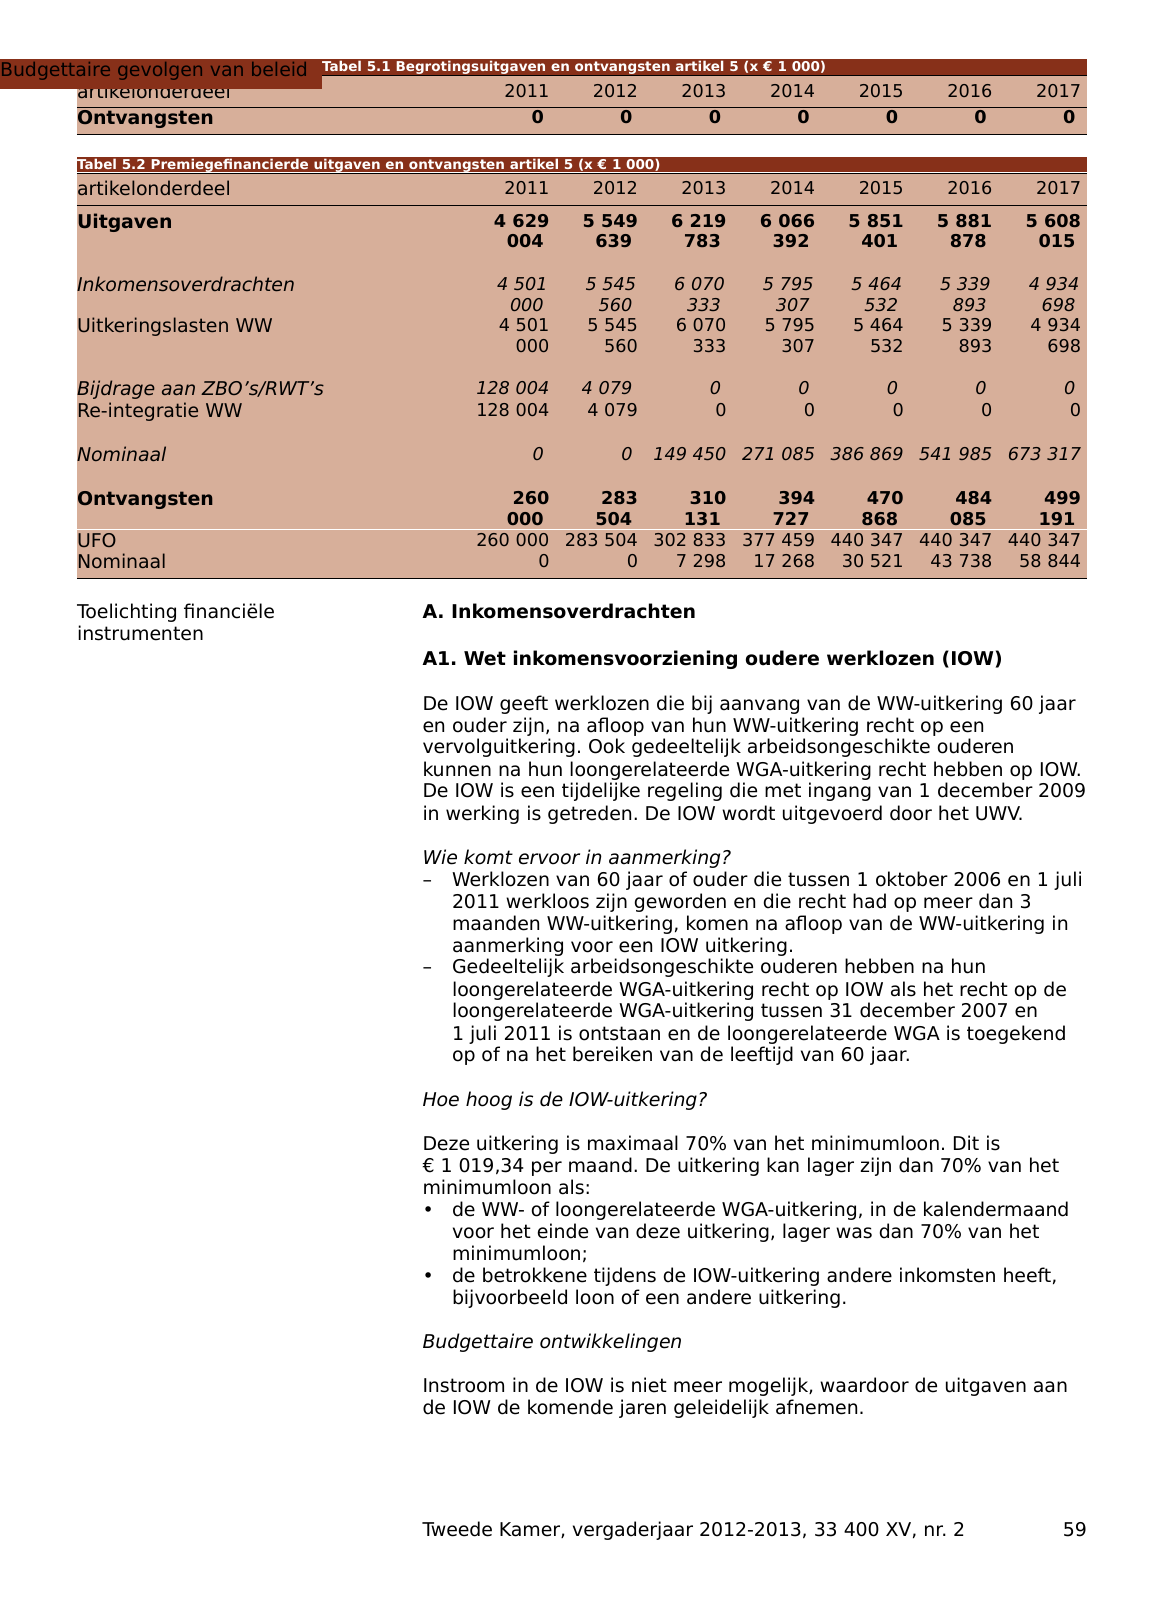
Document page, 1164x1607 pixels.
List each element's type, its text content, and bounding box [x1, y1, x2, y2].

table_cell 30 521 [821, 551, 909, 578]
table_cell 0 [909, 378, 998, 400]
table_cell [998, 252, 1087, 274]
table_cell 4 934 698 [998, 315, 1087, 356]
table_cell 6 070 333 [644, 315, 732, 356]
table_cell Nominaal [77, 444, 466, 466]
table_cell [909, 466, 998, 488]
table_cell 2016 [909, 76, 998, 107]
table_cell [466, 356, 555, 378]
subtitle A1. Wet inkomensvoorziening oudere werklozen (IOW) [422, 648, 1087, 670]
table_cell 2012 [555, 76, 644, 107]
table_cell [998, 422, 1087, 444]
table_cell 2011 [466, 76, 555, 107]
table_cell 5 851 401 [821, 206, 909, 252]
table_cell [732, 356, 821, 378]
table_cell [821, 356, 909, 378]
table_cell 0 [998, 378, 1087, 400]
table_cell 0 [909, 108, 998, 134]
table_cell 0 [644, 400, 732, 422]
table_cell Uitgaven [77, 206, 466, 252]
table_cell 0 [466, 551, 555, 578]
table_cell 2015 [821, 76, 909, 107]
table_cell 386 869 [821, 444, 909, 466]
table_cell 283 504 [555, 530, 644, 551]
table_cell 394 727 [732, 488, 821, 529]
table_cell 0 [821, 400, 909, 422]
table_cell 302 833 [644, 530, 732, 551]
table_cell 310 131 [644, 488, 732, 529]
table_cell 440 347 [998, 530, 1087, 551]
table_cell [998, 356, 1087, 378]
table_cell 2016 [909, 174, 998, 205]
table_cell [909, 356, 998, 378]
table_cell 440 347 [821, 530, 909, 551]
text – Werklozen van 60 jaar of ouder die tussen 1 oktober 2006 en 1 juli 2011 werkloos zijn geworden en die recht had op meer dan 3 maanden WW-uitkering, komen na afloop van de WW-uitkering in aanmerking voor een IOW uitkering. [422, 868, 1087, 956]
table_cell 4 079 [555, 378, 644, 400]
table_cell Uitkeringslasten WW [77, 315, 466, 356]
table_cell 128 004 [466, 378, 555, 400]
table_cell [644, 252, 732, 274]
table_cell 0 [732, 378, 821, 400]
table_cell 2015 [821, 174, 909, 205]
table_cell 6 070 333 [644, 274, 732, 315]
table_cell 271 085 [732, 444, 821, 466]
table_cell Ontvangsten [77, 488, 466, 529]
table_cell 0 [555, 444, 644, 466]
table_cell 7 298 [644, 551, 732, 578]
table_cell 0 [555, 108, 644, 134]
table_cell 5 339 893 [909, 315, 998, 356]
table_header Tabel 5.1 Begrotingsuitgaven en ontvangsten artikel 5 (x € 1 000) [0, 59, 1087, 89]
subtitle Budgettaire ontwikkelingen [422, 1331, 1087, 1353]
table_cell 58 844 [998, 551, 1087, 578]
table_cell 4 629 004 [466, 206, 555, 252]
table_cell 128 004 [466, 400, 555, 422]
table_cell 541 985 [909, 444, 998, 466]
table_cell [466, 466, 555, 488]
table_cell [732, 466, 821, 488]
table_cell [732, 422, 821, 444]
table_cell [644, 356, 732, 378]
table_cell 377 459 [732, 530, 821, 551]
table_cell 2014 [732, 76, 821, 107]
table_header Tabel 5.2 Premiegefinancierde uitgaven en ontvangsten artikel 5 (x € 1 000) [77, 157, 1087, 172]
table_cell 6 219 783 [644, 206, 732, 252]
table_cell 5 881 878 [909, 206, 998, 252]
text Instroom in de IOW is niet meer mogelijk, waardoor de uitgaven aan de IOW de komende jaren geleidelijk afnemen. [422, 1375, 1087, 1419]
table_cell 17 268 [732, 551, 821, 578]
table_cell 2017 [998, 76, 1087, 107]
table_cell [732, 252, 821, 274]
table_cell 2011 [466, 174, 555, 205]
table_cell 4 501 000 [466, 274, 555, 315]
table_cell [821, 466, 909, 488]
table_cell [77, 466, 466, 488]
table_cell UFO [77, 530, 466, 551]
table_cell 4 079 [555, 400, 644, 422]
table_cell 5 795 307 [732, 274, 821, 315]
table_cell 0 [644, 108, 732, 134]
table_cell 440 347 [909, 530, 998, 551]
table_cell 673 317 [998, 444, 1087, 466]
text Toelichting financiële instrumenten [77, 601, 399, 645]
table_cell 6 066 392 [732, 206, 821, 252]
table_cell 4 934 698 [998, 274, 1087, 315]
table_cell 0 [909, 400, 998, 422]
table_cell 0 [732, 400, 821, 422]
text De IOW geeft werklozen die bij aanvang van de WW-uitkering 60 jaar en ouder zijn, na afloop van hun WW-uitkering recht op een vervolguitkering. Ook gedeeltelijk arbeidsongeschikte ouderen kunnen na hun loongerelateerde WGA-uitkering recht hebben op IOW. De IOW is een tijdelijke regeling die met ingang van 1 december 2009 in werking is getreden. De IOW wordt uitgevoerd door het UWV. [422, 692, 1087, 824]
table_cell [821, 422, 909, 444]
table_cell 2017 [998, 174, 1087, 205]
table_cell 0 [466, 108, 555, 134]
table_cell 4 501 000 [466, 315, 555, 356]
table_cell 149 450 [644, 444, 732, 466]
table_cell Re-integratie WW [77, 400, 466, 422]
table_cell 283 504 [555, 488, 644, 529]
table_cell [909, 252, 998, 274]
table_cell 0 [998, 108, 1087, 134]
text • de WW- of loongerelateerde WGA-uitkering, in de kalendermaand voor het einde van deze uitkering, lager was dan 70% van het minimumloon; [422, 1199, 1087, 1264]
table_cell 0 [732, 108, 821, 134]
table_cell 0 [998, 400, 1087, 422]
table_cell 260 000 [466, 530, 555, 551]
table_cell Inkomensoverdrachten [77, 274, 466, 315]
table_cell 499 191 [998, 488, 1087, 529]
table_cell 0 [821, 108, 909, 134]
table_cell 0 [644, 378, 732, 400]
text • de betrokkene tijdens de IOW-uitkering andere inkomsten heeft, bijvoorbeeld loon of een andere uitkering. [422, 1264, 1087, 1308]
table_cell artikelonderdeel [77, 76, 466, 107]
table_cell [998, 466, 1087, 488]
table_cell 470 868 [821, 488, 909, 529]
table_cell 5 608 015 [998, 206, 1087, 252]
table_cell [555, 466, 644, 488]
table_cell 2012 [555, 174, 644, 205]
table_cell 5 545 560 [555, 315, 644, 356]
table_cell 5 545 560 [555, 274, 644, 315]
table_cell Nominaal [77, 551, 466, 578]
table_cell [555, 356, 644, 378]
table_cell [466, 422, 555, 444]
table_cell 0 [466, 444, 555, 466]
table_cell [77, 422, 466, 444]
table_cell 260 000 [466, 488, 555, 529]
table_cell 0 [821, 378, 909, 400]
table_cell [77, 252, 466, 274]
table_cell [466, 252, 555, 274]
subtitle A. Inkomensoverdrachten [422, 601, 1087, 623]
text – Gedeeltelijk arbeidsongeschikte ouderen hebben na hun loongerelateerde WGA-uitkering recht op IOW als het recht op de loongerelateerde WGA-uitkering tussen 31 december 2007 en 1 juli 2011 is ontstaan en de loongerelateerde WGA is toegekend op of na het bereiken van de leeftijd van 60 jaar. [422, 956, 1087, 1066]
table_cell [555, 422, 644, 444]
table_cell 2013 [644, 174, 732, 205]
table_cell Ontvangsten [77, 108, 466, 134]
table_cell 5 464 532 [821, 315, 909, 356]
table_cell [909, 422, 998, 444]
table_cell [821, 252, 909, 274]
table_cell 5 339 893 [909, 274, 998, 315]
table_cell 5 795 307 [732, 315, 821, 356]
table_cell [77, 356, 466, 378]
table_cell [555, 252, 644, 274]
table_cell 2014 [732, 174, 821, 205]
table_cell 5 464 532 [821, 274, 909, 315]
subtitle Hoe hoog is de IOW-uitkering? [422, 1088, 1087, 1111]
table_cell 43 738 [909, 551, 998, 578]
table_cell 2013 [644, 76, 732, 107]
table_cell Bijdrage aan ZBO’s/RWT’s [77, 378, 466, 400]
subtitle Wie komt ervoor in aanmerking? [422, 847, 1087, 868]
table_cell 5 549 639 [555, 206, 644, 252]
table_cell 484 085 [909, 488, 998, 529]
text Deze uitkering is maximaal 70% van het minimumloon. Dit is € 1 019,34 per maand. De uitkering kan lager zijn dan 70% van het minimumloon als: [422, 1133, 1087, 1199]
table_cell [644, 466, 732, 488]
table_cell 0 [555, 551, 644, 578]
table_cell artikelonderdeel [77, 174, 466, 205]
table_cell [644, 422, 732, 444]
